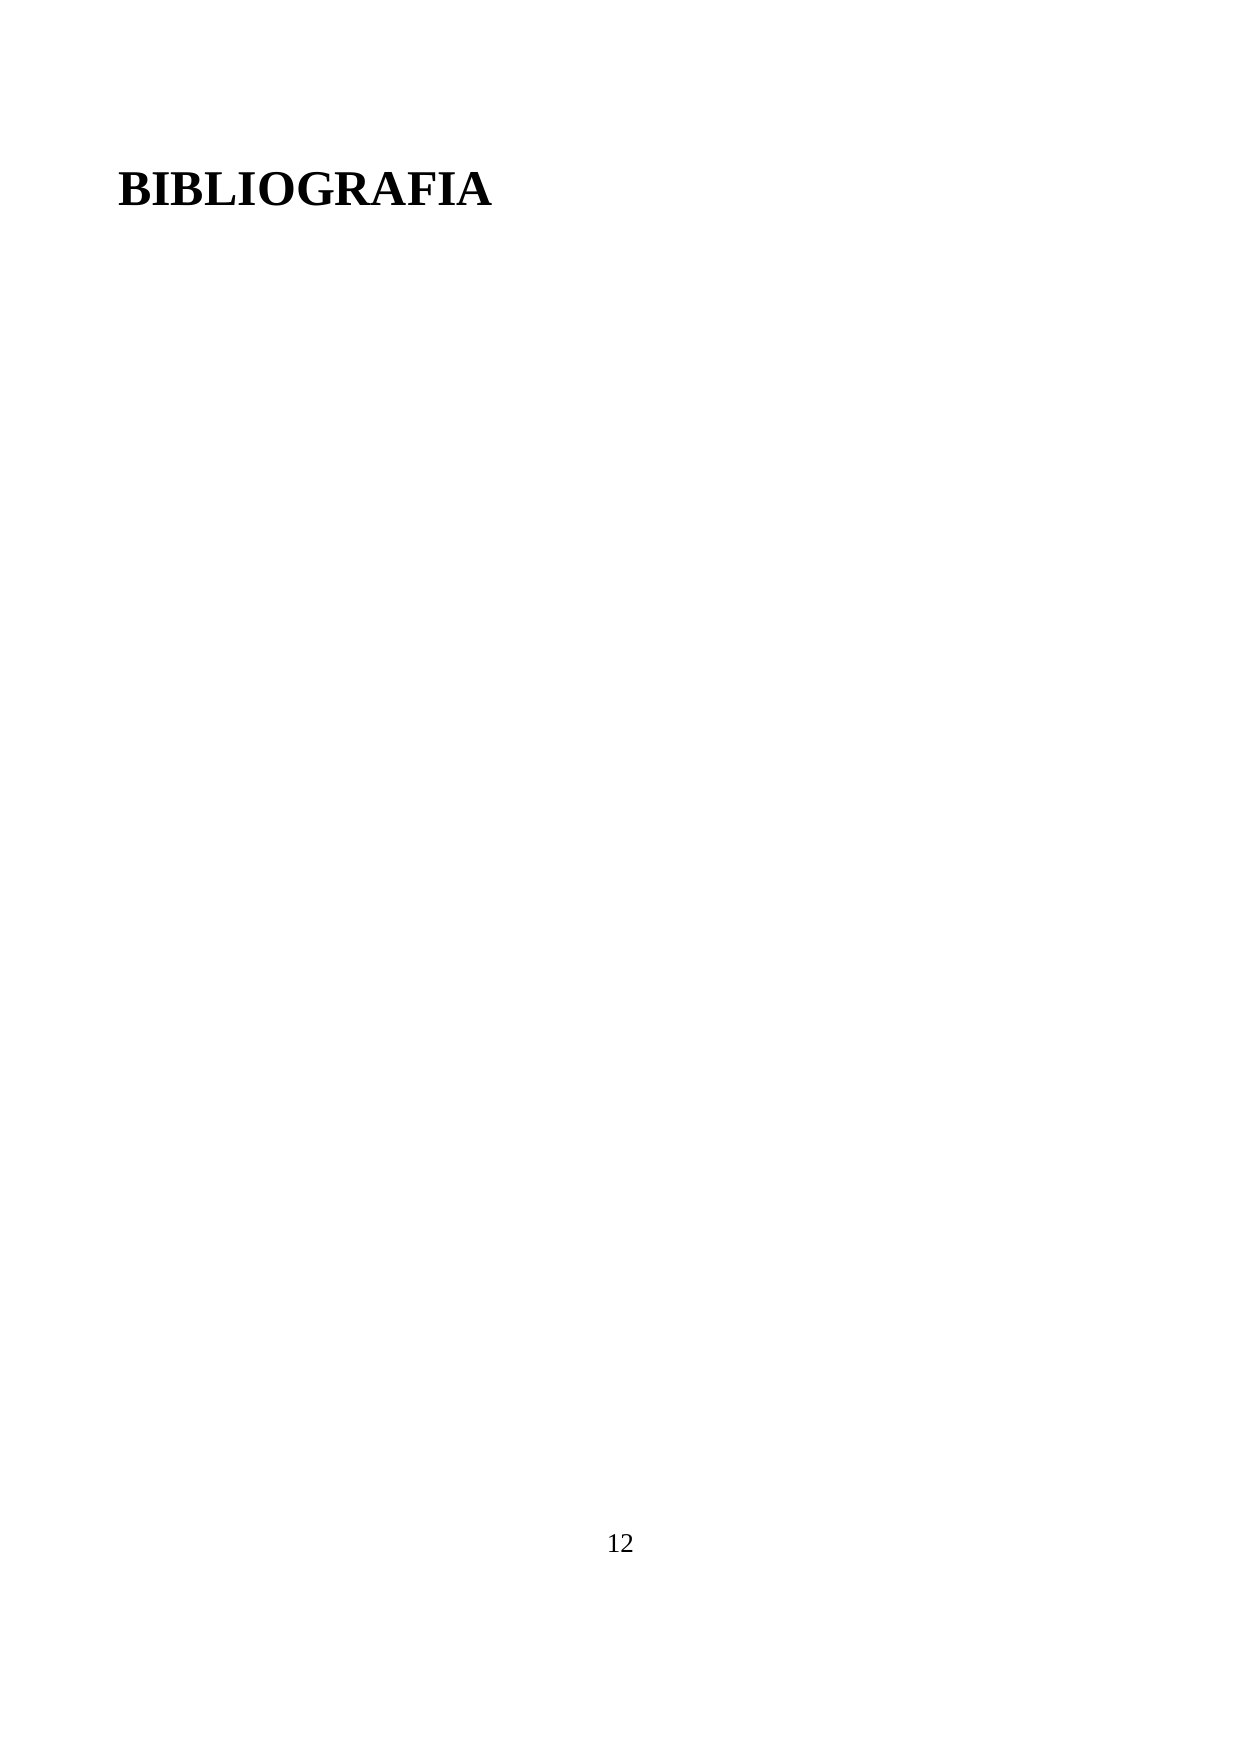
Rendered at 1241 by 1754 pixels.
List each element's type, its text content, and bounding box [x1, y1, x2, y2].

subtitle BIBLIOGRAFIA [118, 158, 1122, 216]
